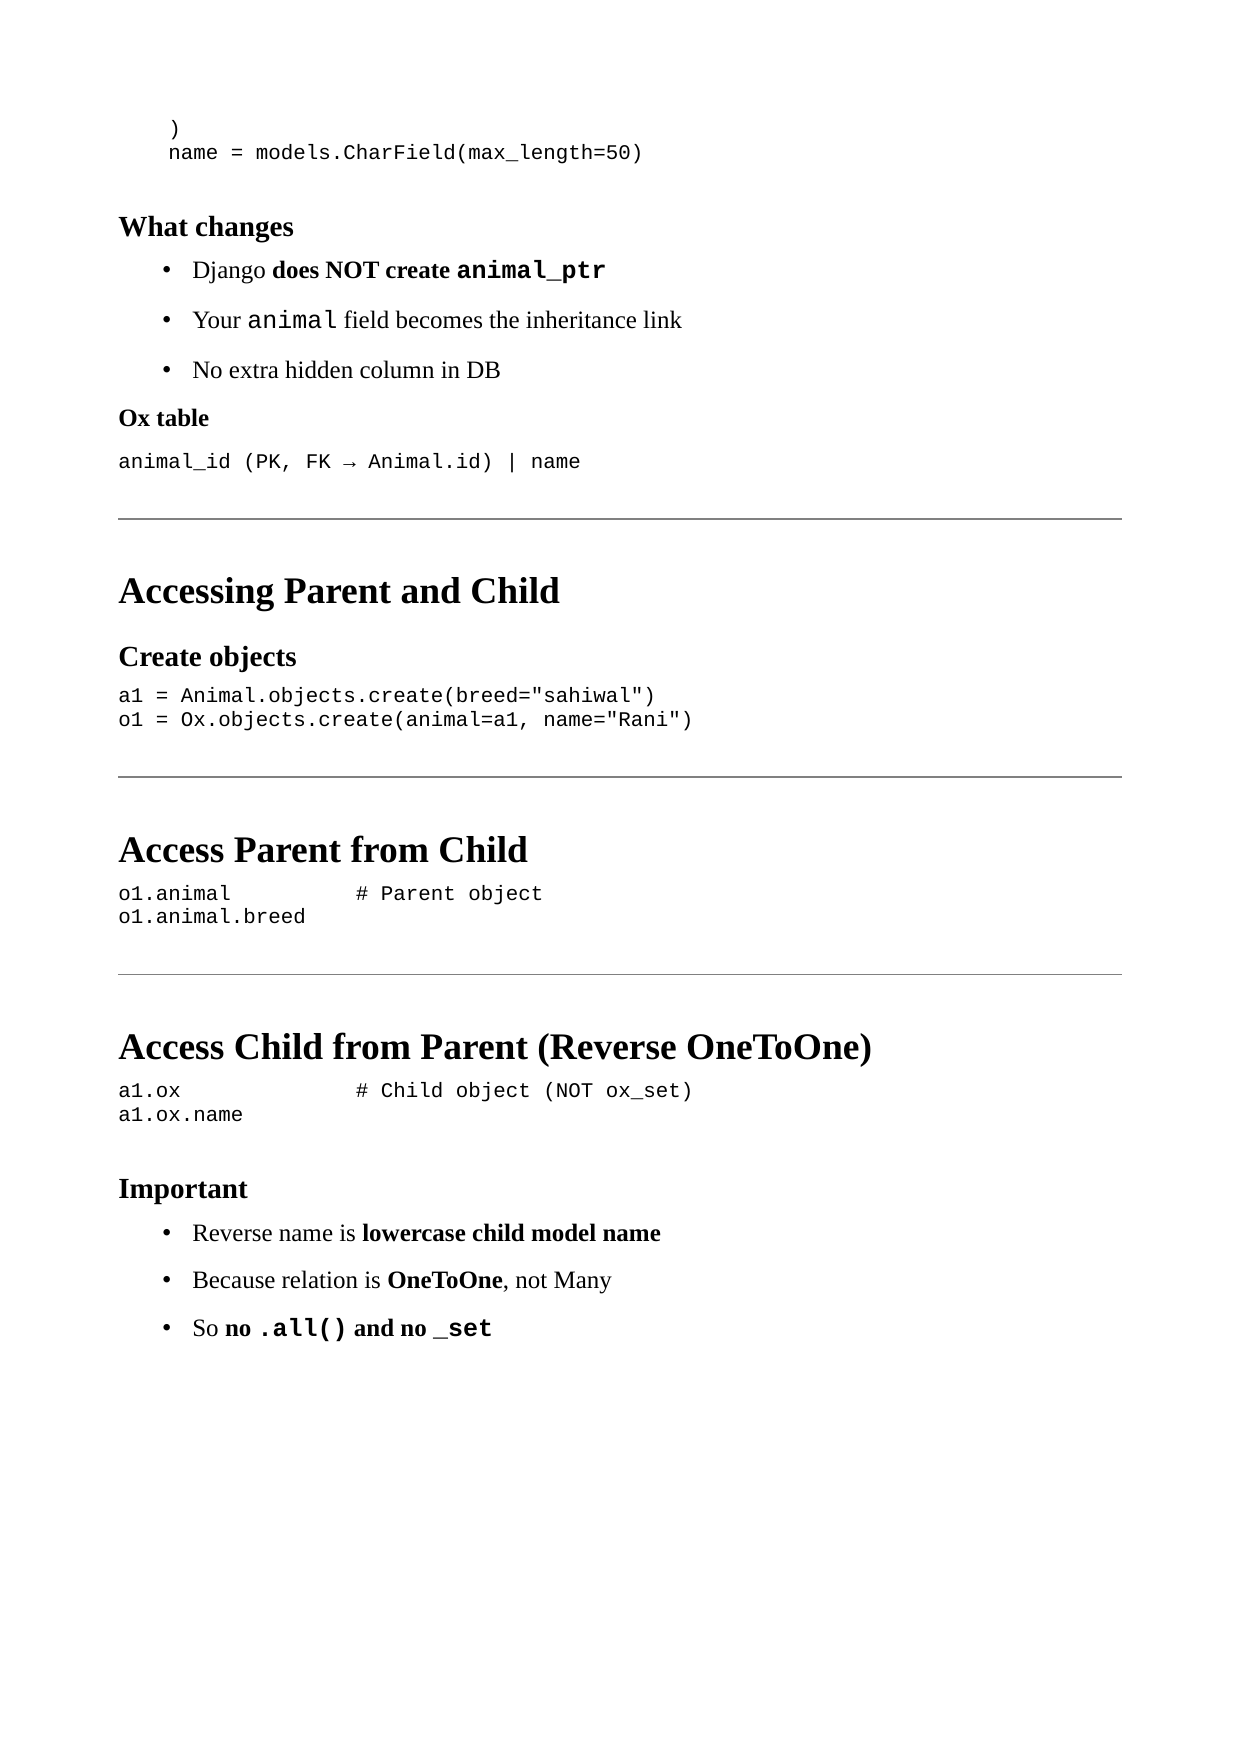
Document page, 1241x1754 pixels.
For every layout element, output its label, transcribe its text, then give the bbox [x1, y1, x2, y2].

text ) [118, 118, 1122, 142]
text o1 = Ox.objects.create(animal=a1, name="Rani") [118, 709, 1122, 732]
text Ox table [118, 403, 1122, 432]
text o1.animal # Parent object [118, 883, 1122, 906]
subtitle Important [118, 1172, 1122, 1205]
text name = models.CharField(max_length=50) [118, 142, 1122, 165]
list Because relation is OneToOne, not Many [162, 1265, 1122, 1294]
list No extra hidden column in DB [162, 356, 1122, 384]
text a1.ox # Child object (NOT ox_set) [118, 1080, 1122, 1104]
list So no .all() and no _set [162, 1313, 1122, 1344]
subtitle What changes [118, 209, 1122, 243]
text a1.ox.name [118, 1104, 1122, 1127]
list Your animal field becomes the inheritance link [162, 306, 1122, 336]
subtitle Create objects [118, 639, 1122, 673]
list Django does NOT create animal_ptr [162, 256, 1122, 286]
subtitle Access Child from Parent (Reverse OneToOne) [118, 1024, 1122, 1068]
subtitle Access Parent from Child [118, 827, 1122, 870]
list Reverse name is lowercase child model name [162, 1218, 1122, 1246]
text o1.animal.breed [118, 906, 1122, 930]
subtitle Accessing Parent and Child [118, 569, 1122, 612]
text a1 = Animal.objects.create(breed="sahiwal") [118, 685, 1122, 709]
text animal_id (PK, FK → Animal.id) | name [118, 451, 1122, 474]
